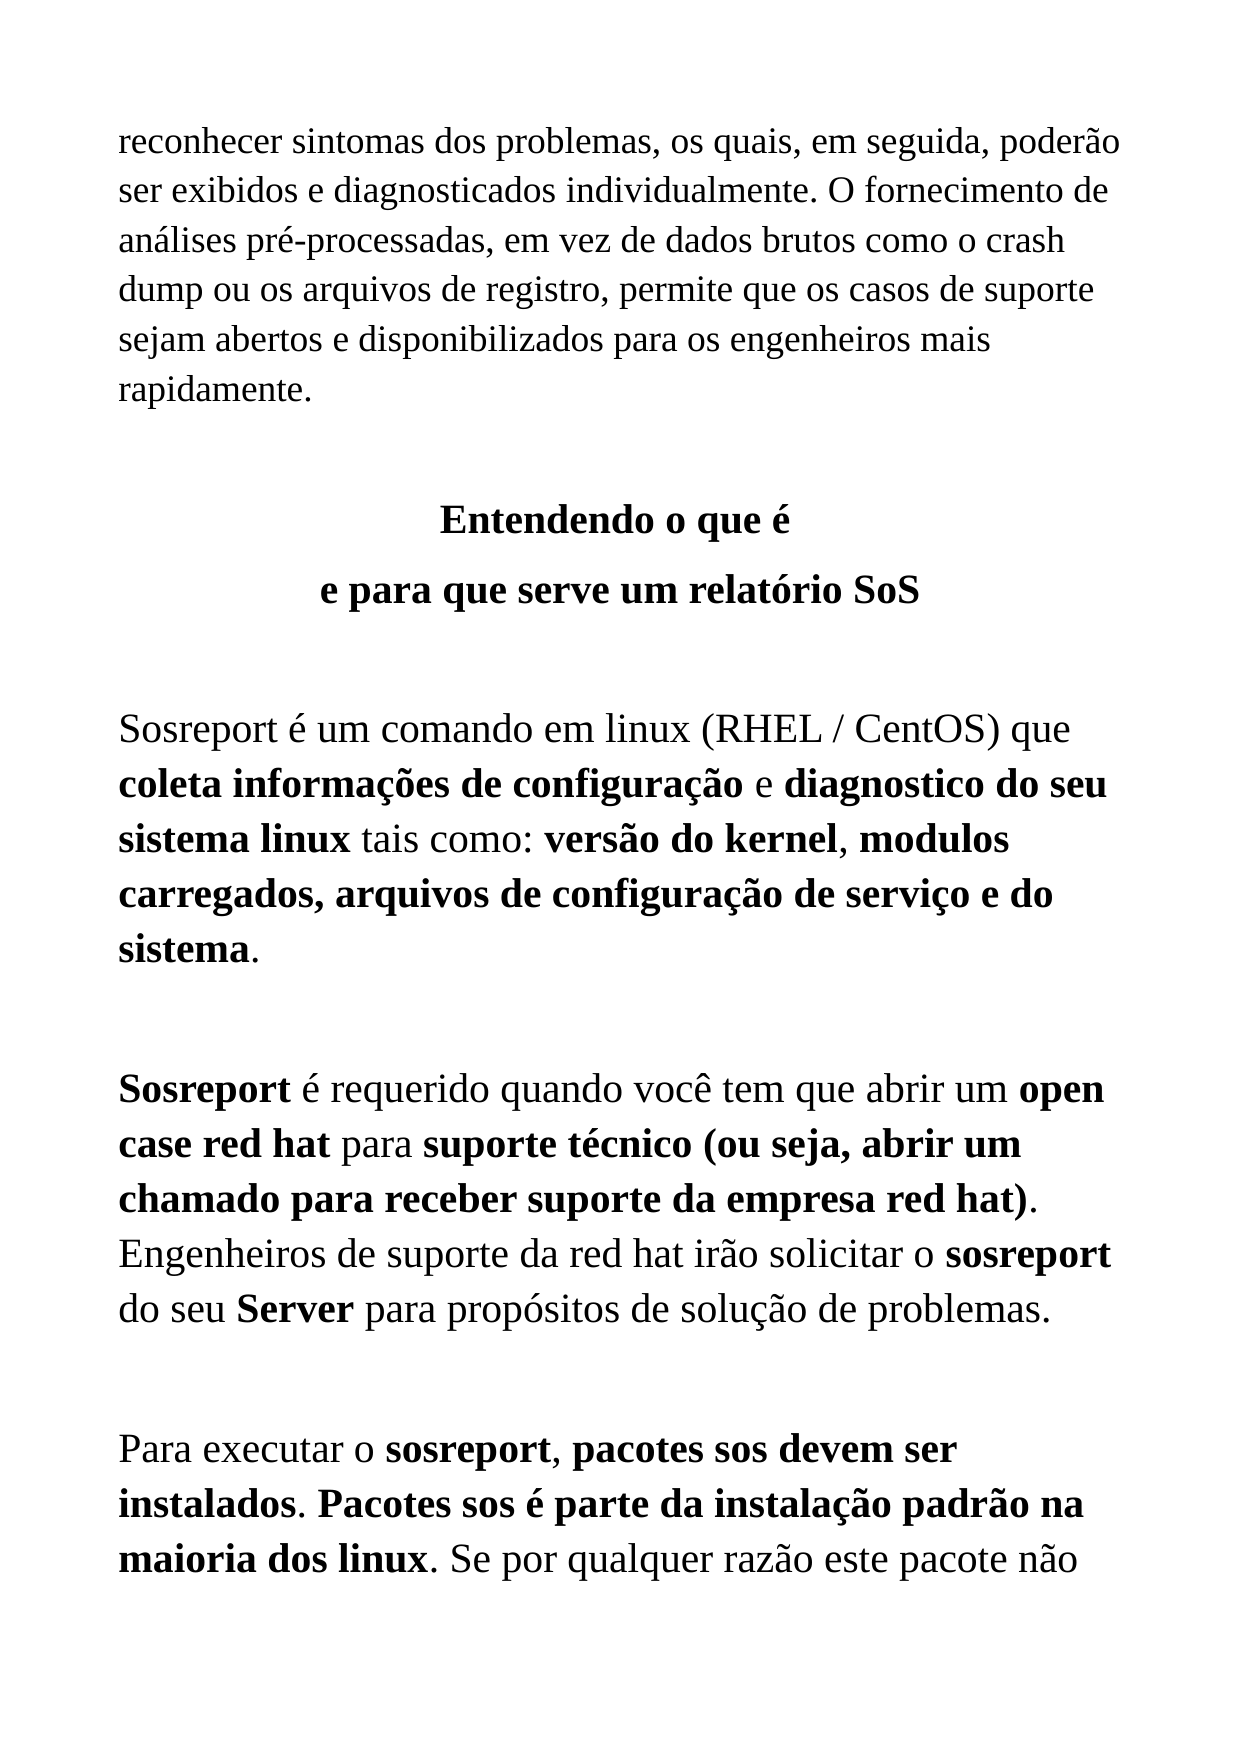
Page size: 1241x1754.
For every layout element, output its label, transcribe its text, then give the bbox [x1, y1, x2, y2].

text Para executar o sosreport, pacotes sos devem ser instalados. Pacotes sos é parte da instalação padrão na maioria dos linux. Se por qualquer razão este pacote não [118, 1423, 1122, 1581]
text Sosreport é um comando em linux (RHEL / CentOS) que coleta informações de configuração e diagnostico do seu sistema linux tais como: versão do kernel, modulos carregados, arquivos de configuração de serviço e do sistema. [118, 703, 1122, 972]
text Sosreport é requerido quando você tem que abrir um open case red hat para suporte técnico (ou seja, abrir um chamado para receber suporte da empresa red hat). Engenheiros de suporte da red hat irão solicitar o sosreport do seu Server para propósitos de solução de problemas. [118, 1063, 1122, 1332]
text Entendendo o que é [118, 494, 1122, 542]
text reconhecer sintomas dos problemas, os quais, em seguida, poderão ser exibidos e diagnosticados individualmente. O fornecimento de análises pré-processadas, em vez de dados brutos como o crash dump ou os arquivos de registro, permite que os casos de suporte sejam abertos e disponibilizados para os engenheiros mais rapidamente. [118, 118, 1122, 409]
text e para que serve um relatório SoS [118, 564, 1122, 612]
